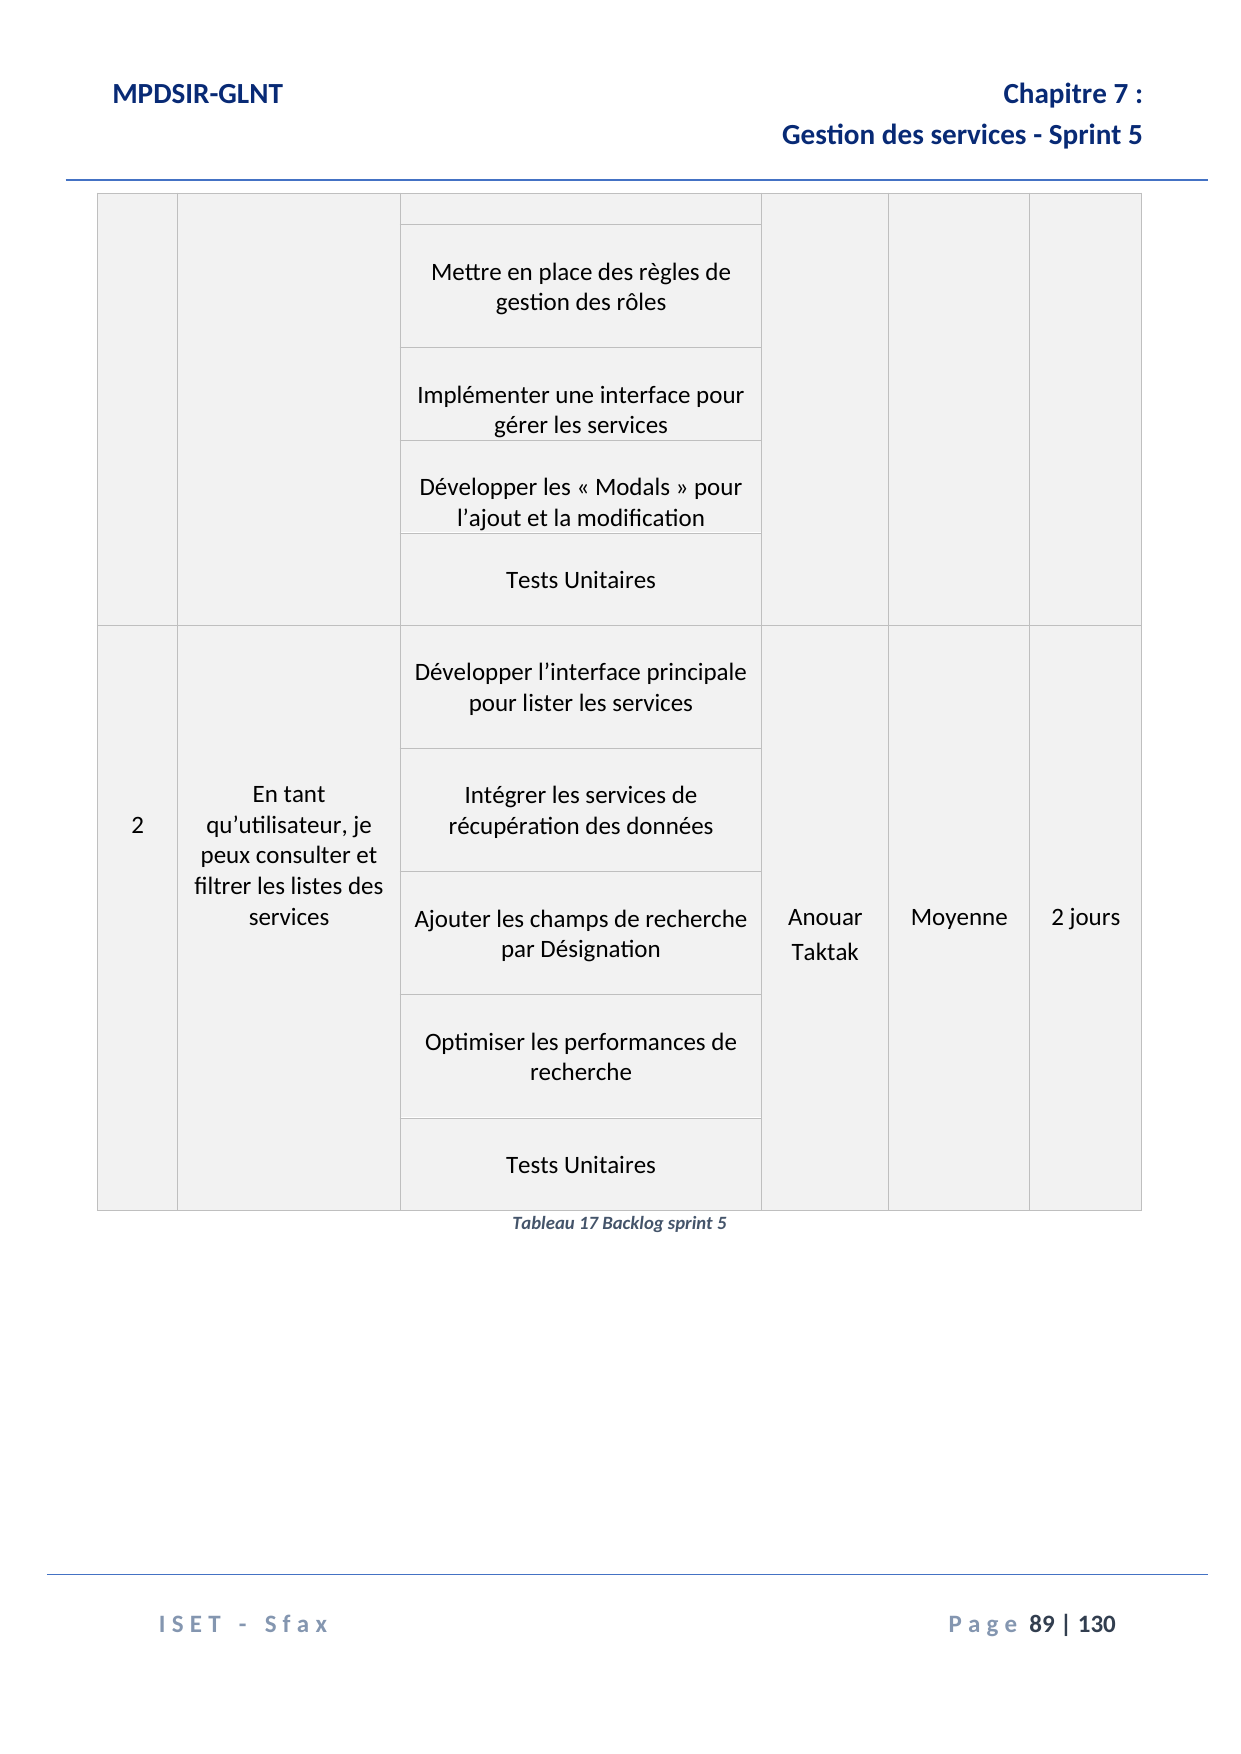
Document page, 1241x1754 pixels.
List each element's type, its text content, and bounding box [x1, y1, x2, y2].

table_cell [1030, 194, 1141, 625]
table_cell Implémenter une interface pour gérer les services [401, 348, 761, 440]
table_cell Tests Unitaires [401, 1119, 761, 1210]
table_cell Intégrer les services de récupération des données [401, 749, 761, 871]
table_cell [889, 194, 1029, 625]
table_cell Développer l’interface principale pour lister les services [401, 626, 761, 748]
table_cell Développer les « Modals » pour l’ajout et la modification [401, 441, 761, 532]
table_cell En tant qu’utilisateur, je peux consulter et filtrer les listes des services [178, 626, 400, 1210]
table_cell Ajouter les champs de recherche par Désignation [401, 872, 761, 994]
table_cell Optimiser les performances de recherche [401, 995, 761, 1117]
table_cell 2 jours [1030, 626, 1141, 1210]
table_cell [98, 194, 177, 625]
table_cell [401, 194, 761, 224]
table_cell Anouar Taktak [762, 626, 888, 1210]
table_cell Mettre en place des règles de gestion des rôles [401, 225, 761, 347]
table_cell [762, 194, 888, 625]
table_cell 2 [98, 626, 177, 1210]
text Tableau 17 Backlog sprint 5 [97, 1211, 1143, 1234]
table_cell Tests Unitaires [401, 534, 761, 625]
table_cell [178, 194, 400, 625]
table_cell Moyenne [889, 626, 1029, 1210]
